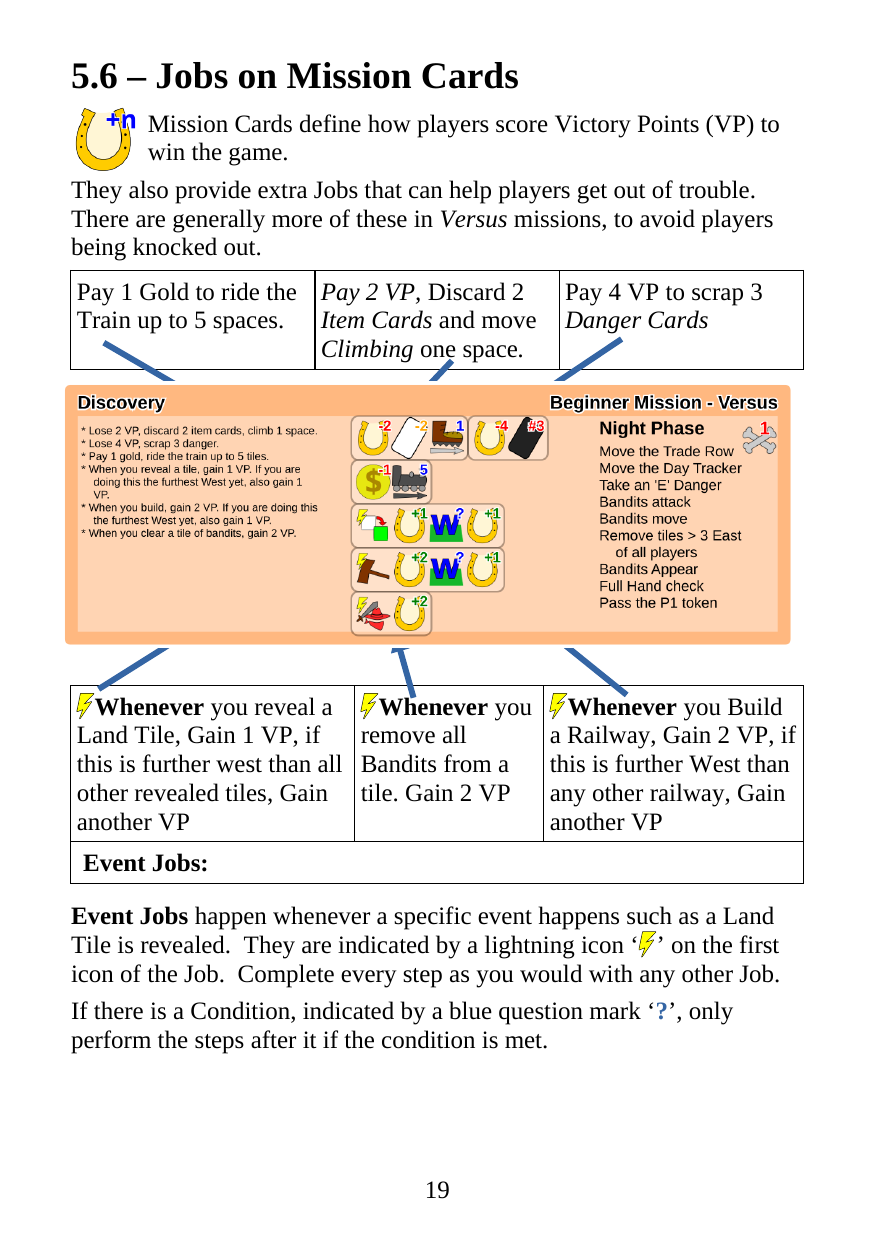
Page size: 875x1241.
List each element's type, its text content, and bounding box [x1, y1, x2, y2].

table_header Pay 2 VP, Discard 2 Item Cards and move Climbing one space. [316, 271, 559, 368]
picture [70, 106, 136, 172]
table_header Pay 4 VP to scrap 3 Danger Cards [560, 271, 803, 368]
subtitle 5.6 – Jobs on Mission Cards [71, 53, 803, 96]
picture [61, 381, 794, 648]
table_header Whenever you reveal a Land Tile, Gain 1 VP, if this is further west than all other revealed tiles, Gain another VP [71, 686, 354, 841]
text If there is a Condition, indicated by a blue question mark ‘?’, only perform the steps after it if the condition is met. [71, 996, 803, 1054]
table_header Whenever you remove all Bandits from a tile. Gain 2 VP [355, 686, 543, 841]
text Mission Cards define how players score Victory Points (VP) to win the game. [136, 109, 803, 166]
table_header Whenever you Build a Railway, Gain 2 VP, if this is further West than any other railway, Gain another VP [544, 686, 803, 841]
table_cell Event Jobs: [71, 842, 803, 882]
table_header Pay 1 Gold to ride the Train up to 5 spaces. [71, 271, 314, 368]
text They also provide extra Jobs that can help players get out of trouble. There are generally more of these in Versus missions, to avoid players being knocked out. [71, 175, 803, 261]
text Event Jobs happen whenever a specific event happens such as a Land Tile is revealed. They are indicated by a lightning icon ‘’ on the first icon of the Job. Complete every step as you would with any other Job. [71, 901, 803, 987]
